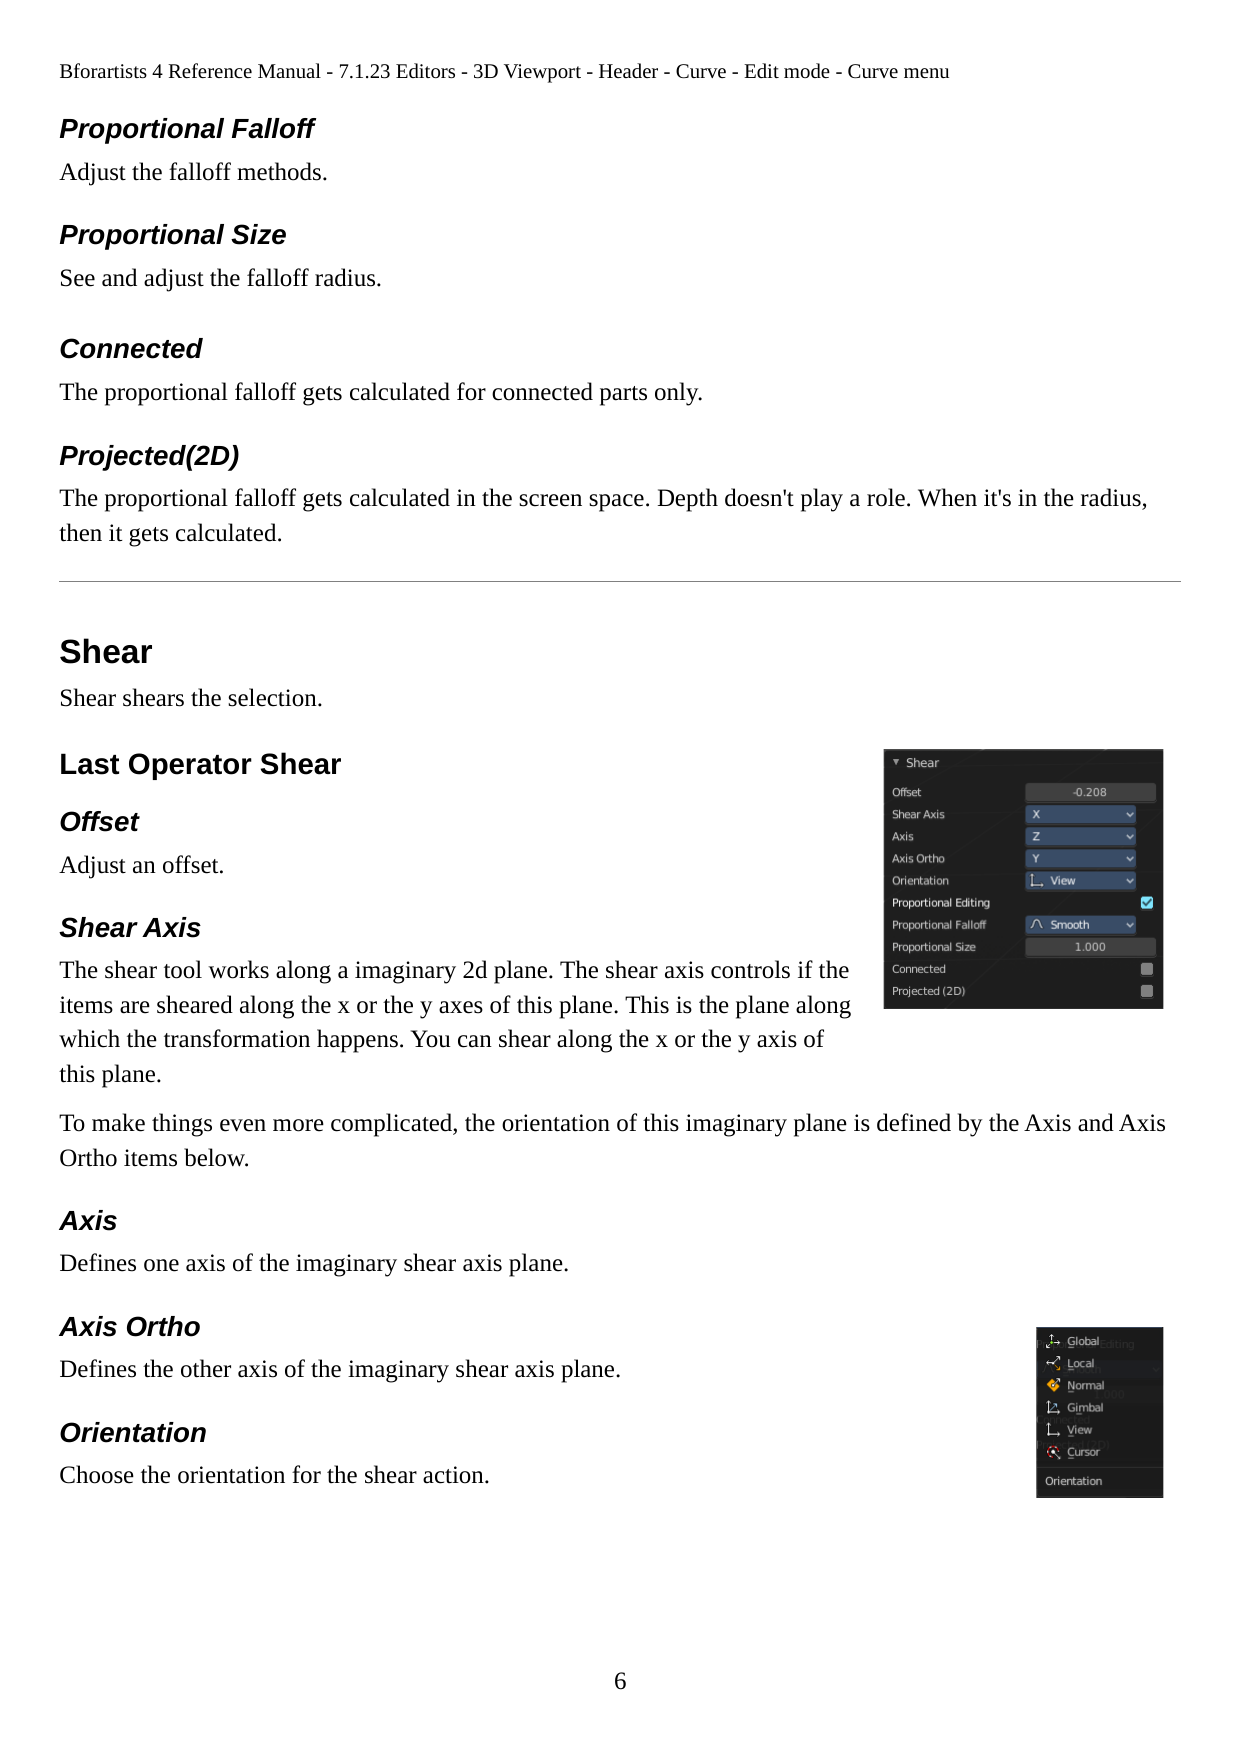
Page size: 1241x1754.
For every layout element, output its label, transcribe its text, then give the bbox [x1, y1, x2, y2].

text Shear shears the selection. [59, 683, 1181, 712]
subtitle Shear [59, 632, 1181, 670]
subtitle Projected(2D) [59, 439, 1181, 471]
subtitle Proportional Size [59, 218, 1181, 250]
text Defines one axis of the imaginary shear axis plane. [59, 1248, 1181, 1277]
picture [883, 749, 1164, 1009]
subtitle Connected [59, 333, 1181, 365]
subtitle Axis [59, 1204, 1181, 1236]
text Adjust the falloff methods. [59, 157, 1181, 186]
subtitle Axis Ortho [59, 1310, 1181, 1342]
text The proportional falloff gets calculated in the screen space. Depth doesn't play a role. When it's in the radius, then it gets calculated. [59, 483, 1181, 546]
subtitle [1164, 911, 1181, 943]
text The shear tool works along a imaginary 2d plane. The shear axis controls if the items are sheared along the x or the y axes of this plane. This is the plane along which the transformation happens. You can shear along the x or the y axis of this plane. [59, 956, 1181, 1088]
text The proportional falloff gets calculated for connected parts only. [59, 377, 1181, 406]
subtitle [1164, 1416, 1181, 1448]
subtitle Shear Axis [59, 911, 883, 943]
subtitle Last Operator Shear [59, 747, 1181, 780]
text See and adjust the falloff radius. [59, 263, 1181, 292]
subtitle Orientation [59, 1416, 1036, 1448]
text Choose the orientation for the shear action. [59, 1460, 1036, 1489]
text [1164, 850, 1181, 878]
subtitle Proportional Falloff [59, 113, 1181, 144]
text Adjust an offset. [59, 850, 883, 878]
text Defines the other axis of the imaginary shear axis plane. [59, 1354, 1036, 1383]
subtitle Offset [59, 805, 883, 837]
text To make things even more complicated, the orientation of this imaginary plane is defined by the Axis and Axis Ortho items below. [59, 1108, 1181, 1171]
picture [1036, 1327, 1164, 1498]
subtitle [1164, 805, 1181, 837]
